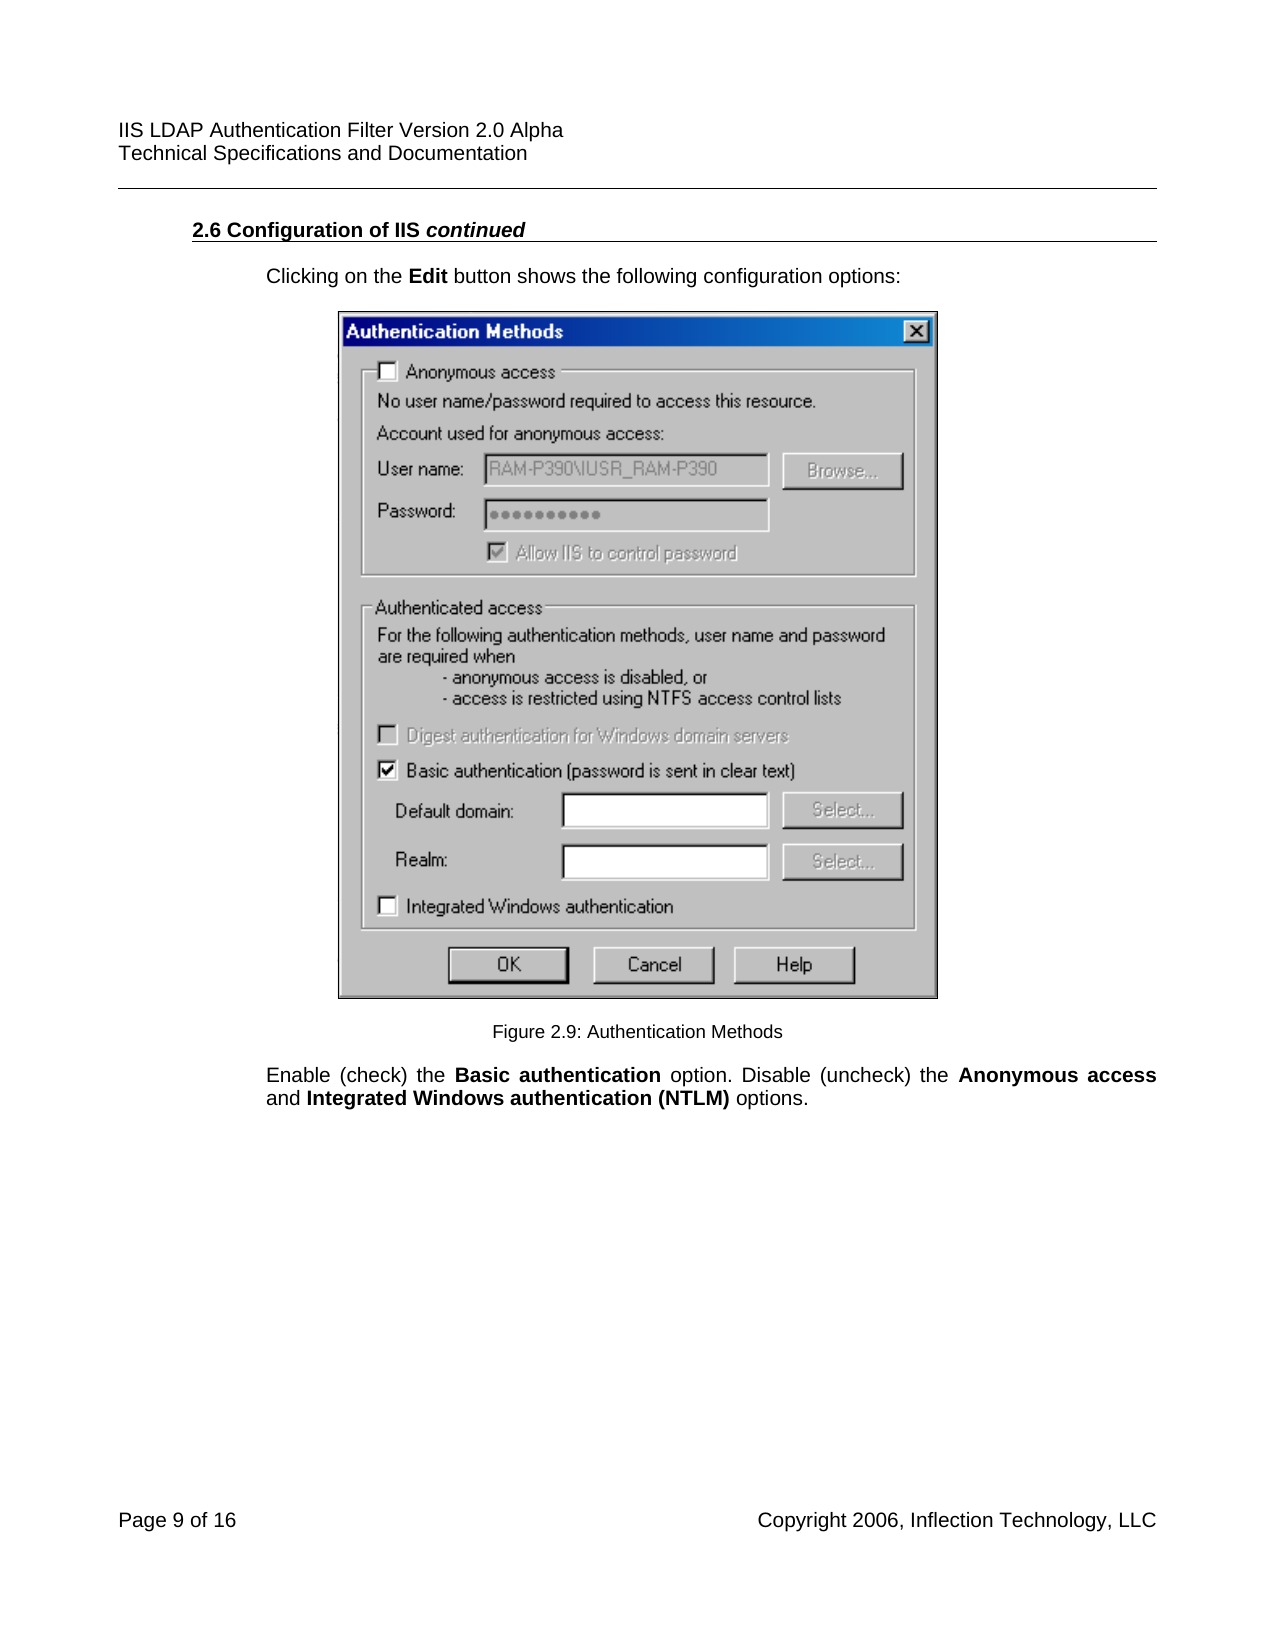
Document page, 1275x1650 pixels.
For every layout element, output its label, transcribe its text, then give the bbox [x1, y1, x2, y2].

text Clicking on the Edit button shows the following configuration options: [266, 265, 1157, 288]
text Enable (check) the Basic authentication option. Disable (uncheck) the Anonymous access and Integrated Windows authentication (NTLM) options. [266, 1063, 1157, 1110]
text 2.6 Configuration of IIS continued [192, 218, 1157, 241]
text Figure 2.9: Authentication Methods [118, 1022, 1157, 1042]
picture [339, 312, 937, 998]
